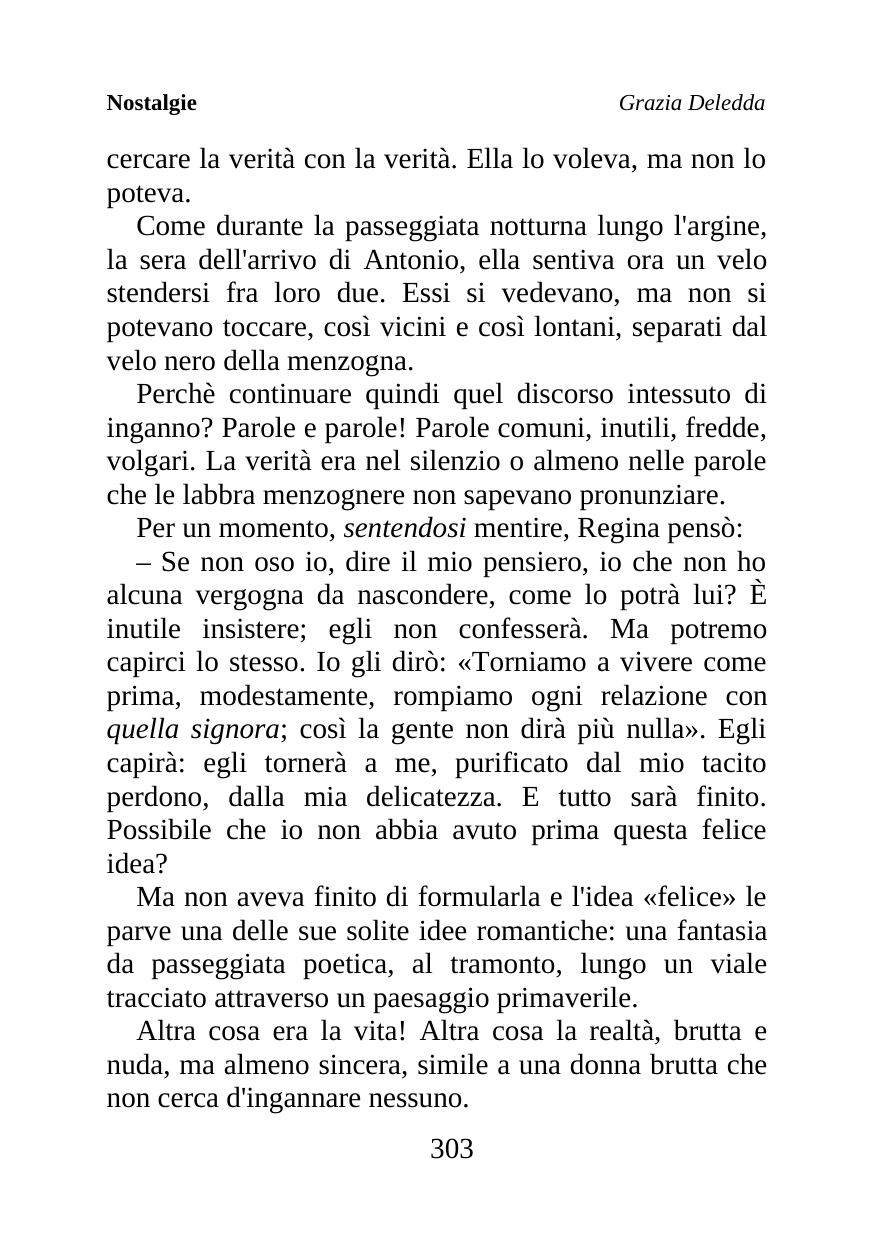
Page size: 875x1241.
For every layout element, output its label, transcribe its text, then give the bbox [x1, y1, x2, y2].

text – Se non oso io, dire il mio pensiero, io che non ho alcuna vergogna da nascondere, come lo potrà lui? È inutile insistere; egli non confesserà. Ma potremo capirci lo stesso. Io gli dirò: «Torniamo a vivere come prima, modestamente, rompiamo ogni relazione con quella signora; così la gente non dirà più nulla». Egli capirà: egli tornerà a me, purificato dal mio tacito perdono, dalla mia delicatezza. E tutto sarà finito. Possibile che io non abbia avuto prima questa felice idea? [106, 544, 768, 879]
text Altra cosa era la vita! Altra cosa la realtà, brutta e nuda, ma almeno sincera, simile a una donna brutta che non cerca d'ingannare nessuno. [106, 1013, 768, 1114]
text Per un momento, sentendosi mentire, Regina pensò: [106, 510, 768, 544]
text cercare la verità con la verità. Ella lo voleva, ma non lo poteva. [106, 141, 768, 208]
text Come durante la passeggiata notturna lungo l'argine, la sera dell'arrivo di Antonio, ella sentiva ora un velo stendersi fra loro due. Essi si vedevano, ma non si potevano toccare, così vicini e così lontani, separati dal velo nero della menzogna. [106, 208, 768, 376]
text Perchè continuare quindi quel discorso intessuto di inganno? Parole e parole! Parole comuni, inutili, fredde, volgari. La verità era nel silenzio o almeno nelle parole che le labbra menzognere non sapevano pronunziare. [106, 376, 768, 510]
text Ma non aveva finito di formularla e l'idea «felice» le parve una delle sue solite idee romantiche: una fantasia da passeggiata poetica, al tramonto, lungo un viale tracciato attraverso un paesaggio primaverile. [106, 879, 768, 1013]
